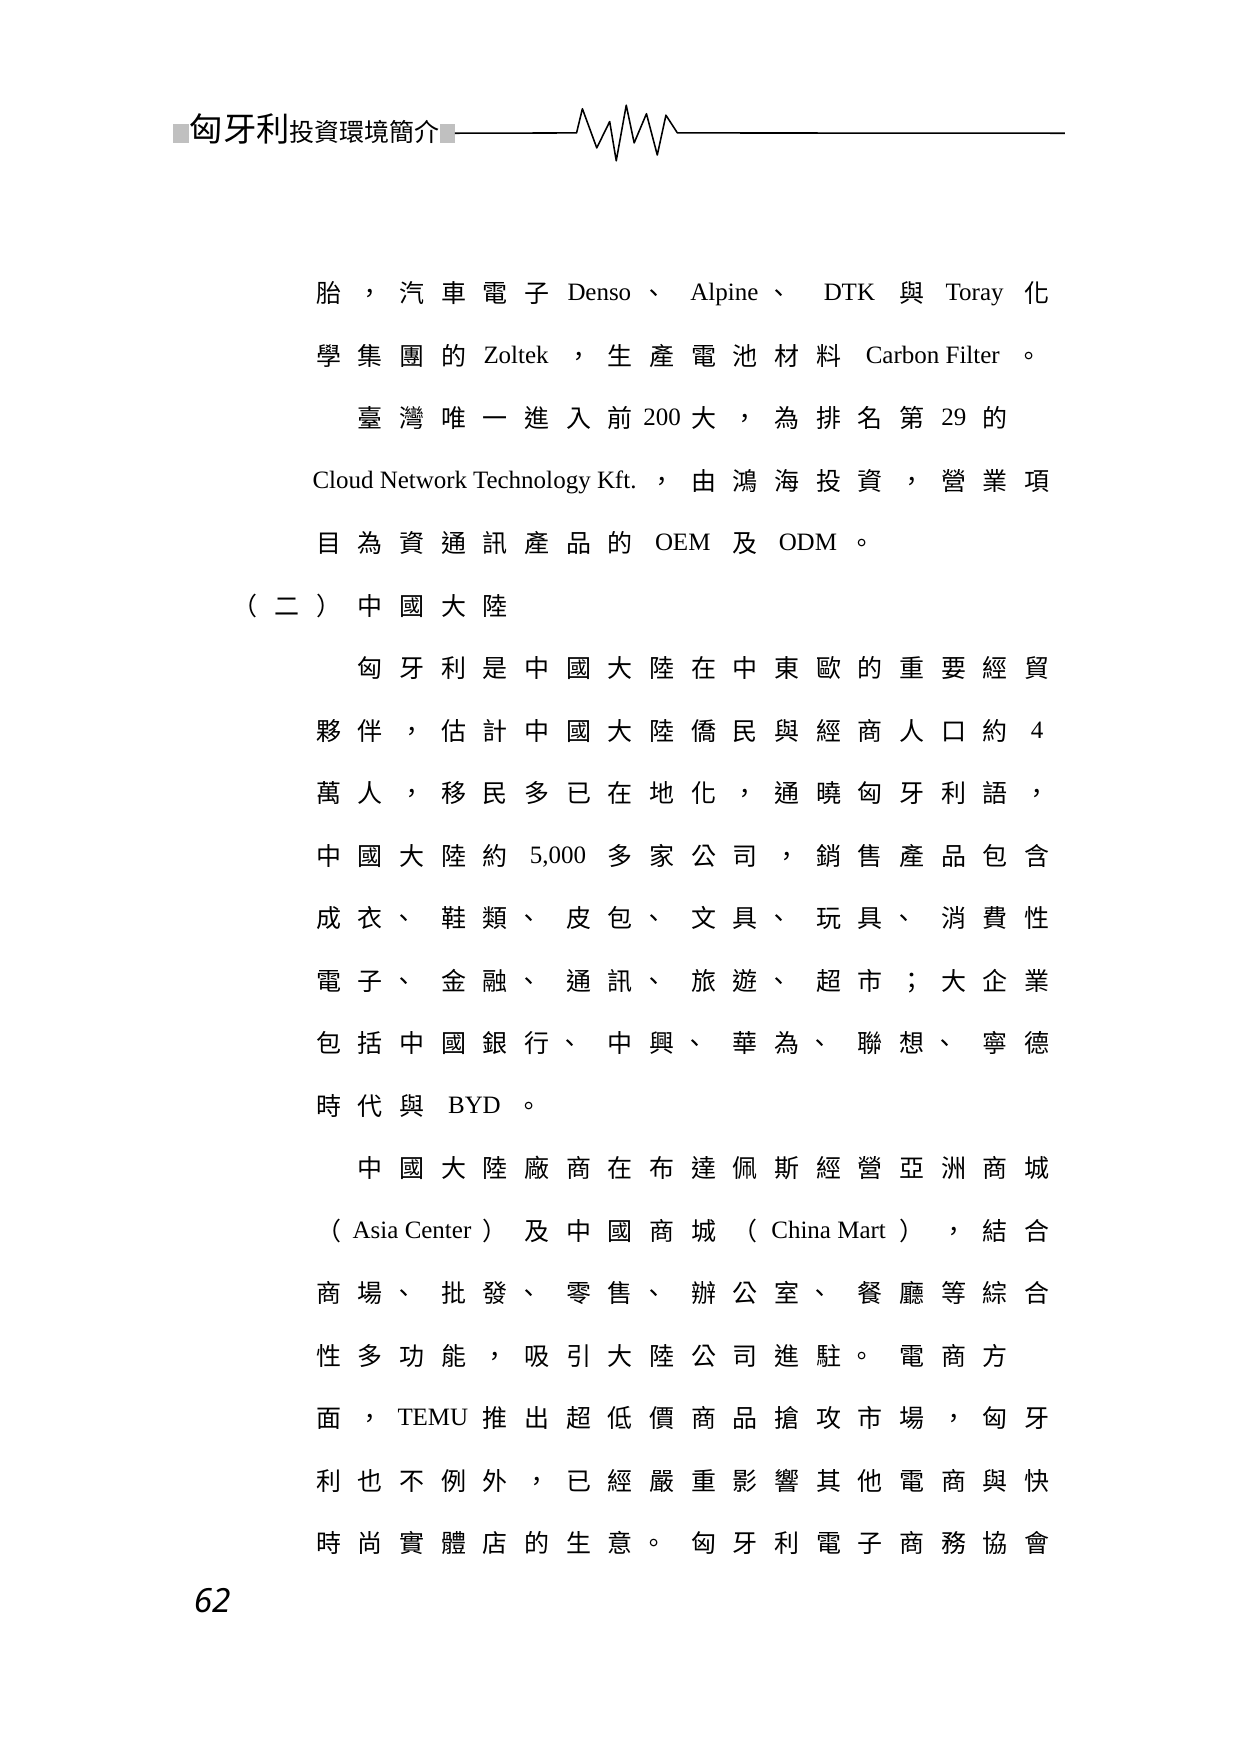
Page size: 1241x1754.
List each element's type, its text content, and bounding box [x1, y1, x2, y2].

text 臺灣唯一進入前200大，為排名第29的Cloud Network Technology Kft.，由鴻海投資，營業項目為資通訊產品的OEM及ODM。 [281, 375, 1058, 563]
text 中國大陸廠商在布達佩斯經營亞洲商城（Asia Center）及中國商城（China Mart），結合商場、批發、零售、辦公室、餐廳等綜合性多功能，吸引大陸公司進駐。電商方面，TEMU推出超低價商品搶攻市場，匈牙利也不例外，已經嚴重影響其他電商與快時尚實體店的生意。匈牙利電子商務協會 [281, 1125, 1058, 1563]
text 胎，汽車電子Denso、Alpine、DTK與Toray化學集團的Zoltek，生產電池材料Carbon Filter。 [281, 250, 1058, 375]
text （二）中國大陸 [207, 563, 1058, 625]
text 匈牙利是中國大陸在中東歐的重要經貿夥伴，估計中國大陸僑民與經商人口約4萬人，移民多已在地化，通曉匈牙利語，中國大陸約5,000多家公司，銷售產品包含成衣、鞋類、皮包、文具、玩具、消費性電子、金融、通訊、旅遊、超市；大企業包括中國銀行、中興、華為、聯想、寧德時代與BYD。 [281, 625, 1058, 1125]
